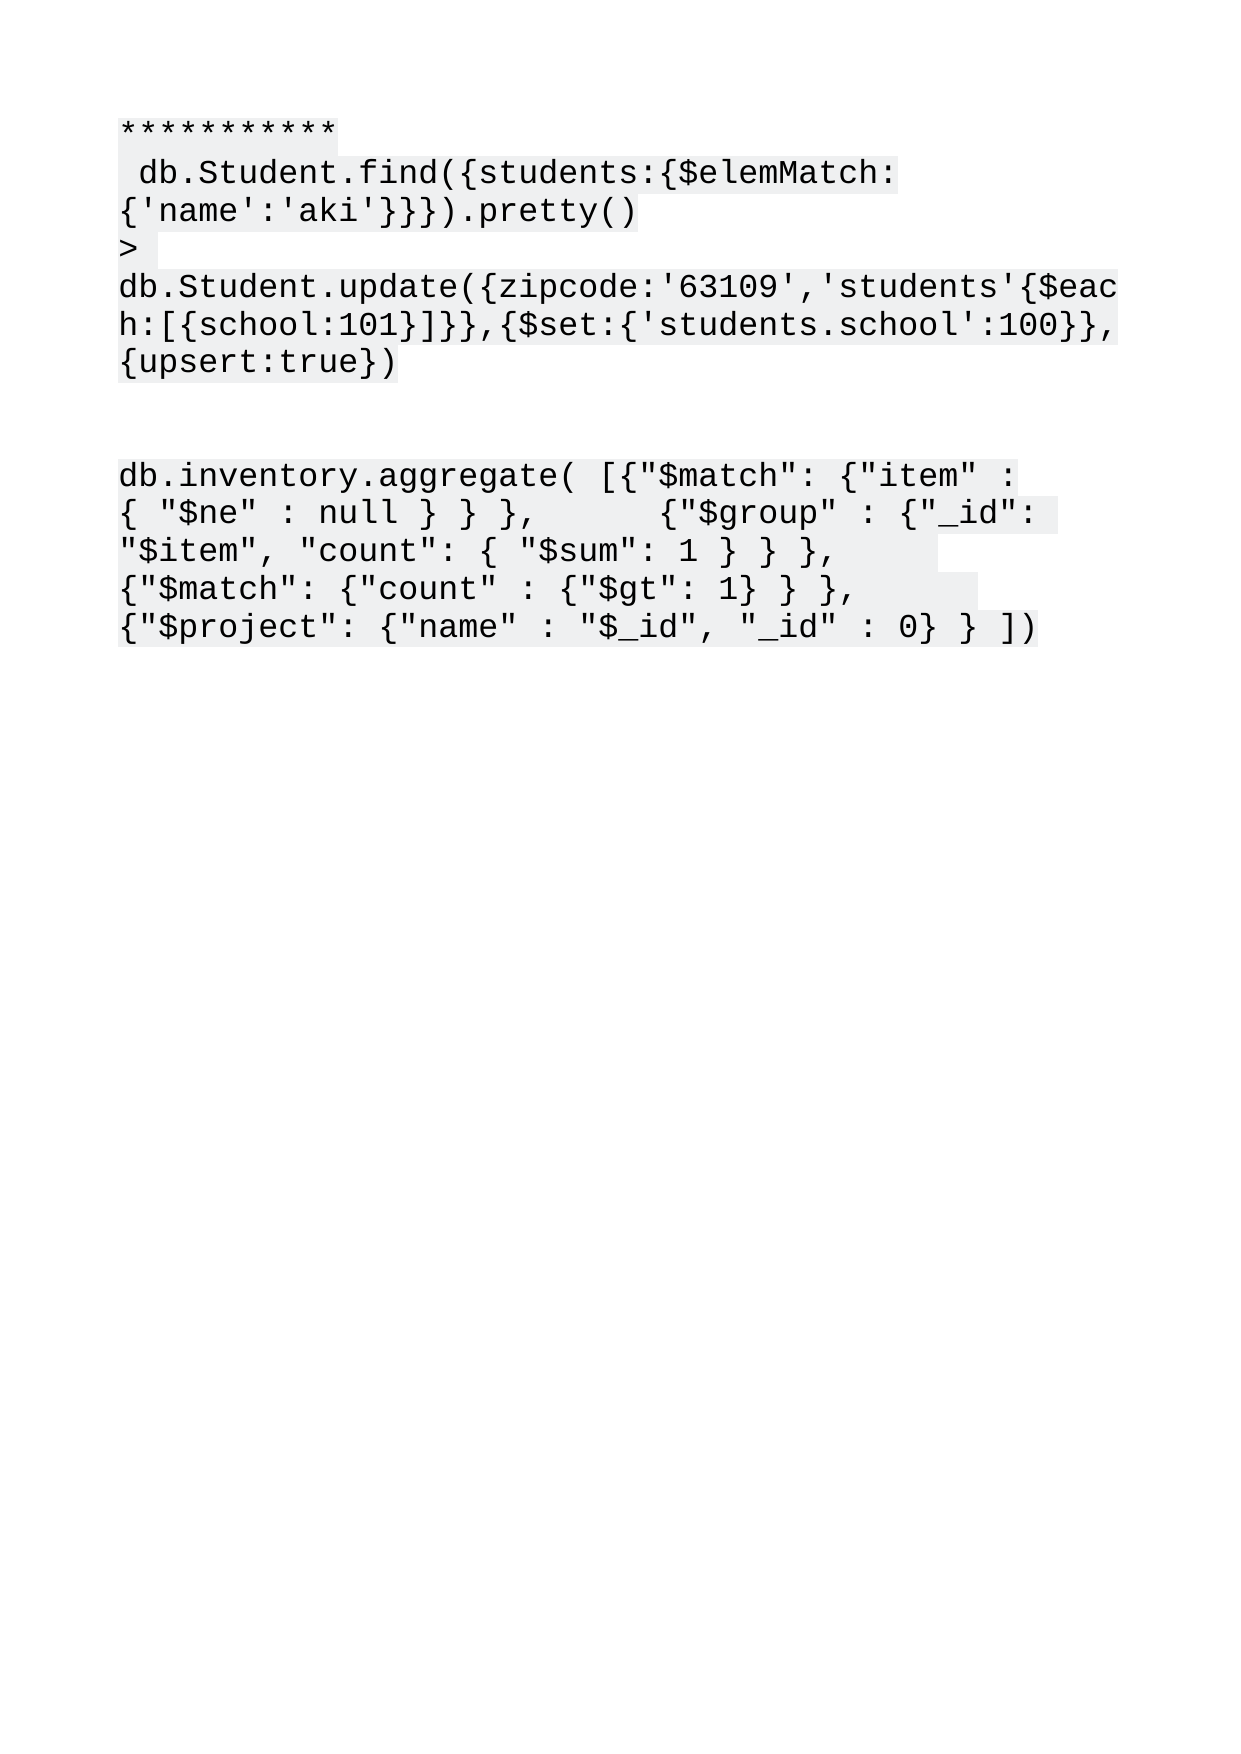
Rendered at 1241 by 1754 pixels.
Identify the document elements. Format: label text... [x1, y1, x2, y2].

text db.inventory.aggregate( [{"$match": {"item" :{ "$ne" : null } } }, {"$group" : {"_id": "$item", "count": { "$sum": 1 } } }, {"$match": {"count" : {"$gt": 1} } }, {"$project": {"name" : "$_id", "_id" : 0} } ]) [118, 458, 1122, 647]
text db.Student.find({students:{$elemMatch:{'name':'aki'}}}).pretty() [118, 156, 1122, 232]
text > db.Student.update({zipcode:'63109','students'{$each:[{school:101}]}},{$set:{'students.school':100}},{upsert:true}) [118, 232, 1122, 383]
text *********** [118, 118, 1122, 156]
